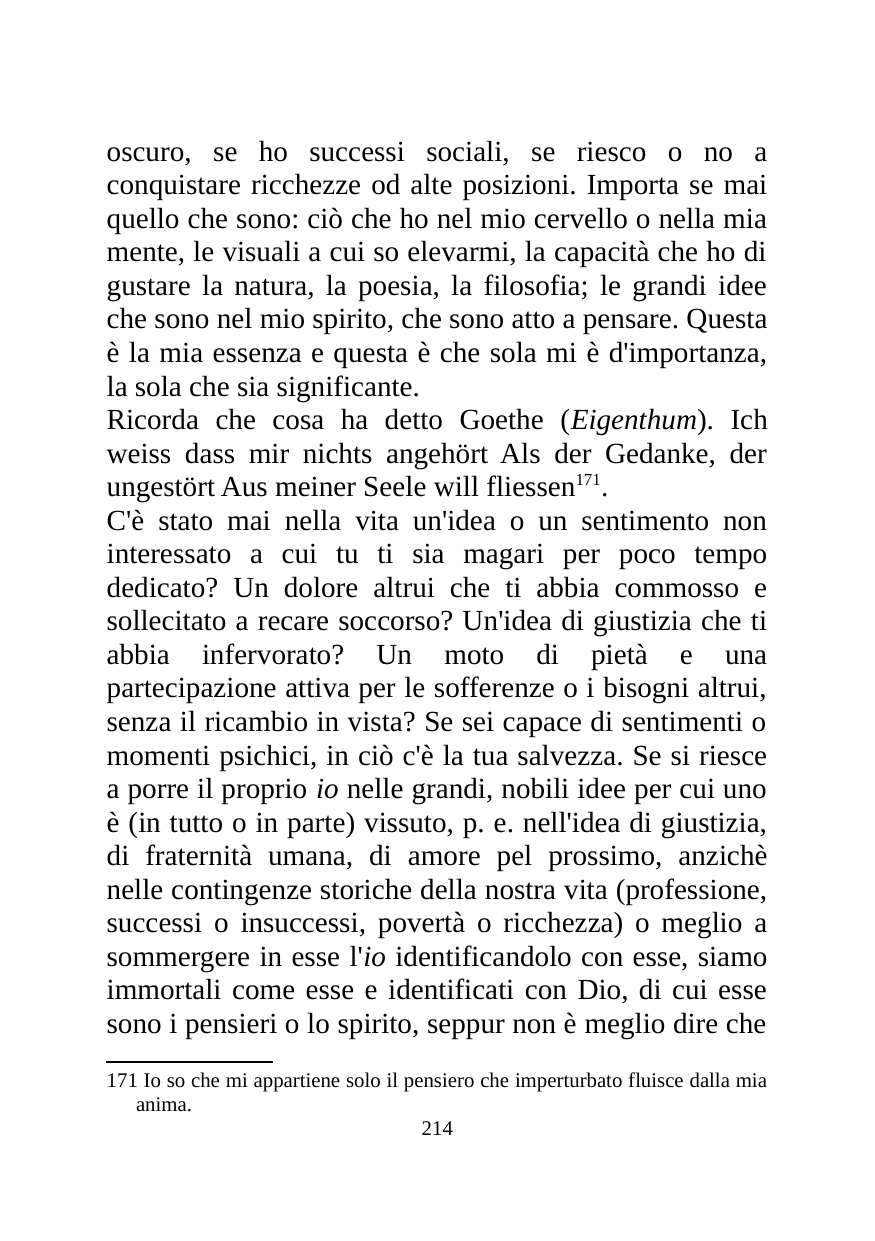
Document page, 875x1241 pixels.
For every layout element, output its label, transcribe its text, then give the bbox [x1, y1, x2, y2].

text Io so che mi appartiene solo il pensiero che imperturbato fluisce dalla mia anima. [106, 1068, 768, 1116]
text C'è stato mai nella vita un'idea o un sentimento non interessato a cui tu ti sia magari per poco tempo dedicato? Un dolore altrui che ti abbia commosso e sollecitato a recare soccorso? Un'idea di giustizia che ti abbia infervorato? Un moto di pietà e una partecipazione attiva per le sofferenze o i bisogni altrui, senza il ricambio in vista? Se sei capace di sentimenti o momenti psichici, in ciò c'è la tua salvezza. Se si riesce a porre il proprio io nelle grandi, nobili idee per cui uno è (in tutto o in parte) vissuto, p. e. nell'idea di giustizia, di fraternità umana, di amore pel prossimo, anzichè nelle contingenze storiche della nostra vita (professione, successi o insuccessi, povertà o ricchezza) o meglio a sommergere in esse l'io identificandolo con esse, siamo immortali come esse e identificati con Dio, di cui esse sono i pensieri o lo spirito, seppur non è meglio dire che [106, 503, 768, 1039]
text Ricorda che cosa ha detto Goethe (Eigenthum). Ich weiss dass mir nichts angehört Als der Gedanke, der ungestört Aus meiner Seele will fliessen. [106, 402, 768, 503]
text oscuro, se ho successi sociali, se riesco o no a conquistare ricchezze od alte posizioni. Importa se mai quello che sono: ciò che ho nel mio cervello o nella mia mente, le visuali a cui so elevarmi, la capacità che ho di gustare la natura, la poesia, la filosofia; le grandi idee che sono nel mio spirito, che sono atto a pensare. Questa è la mia essenza e questa è che sola mi è d'importanza, la sola che sia significante. [106, 134, 768, 402]
